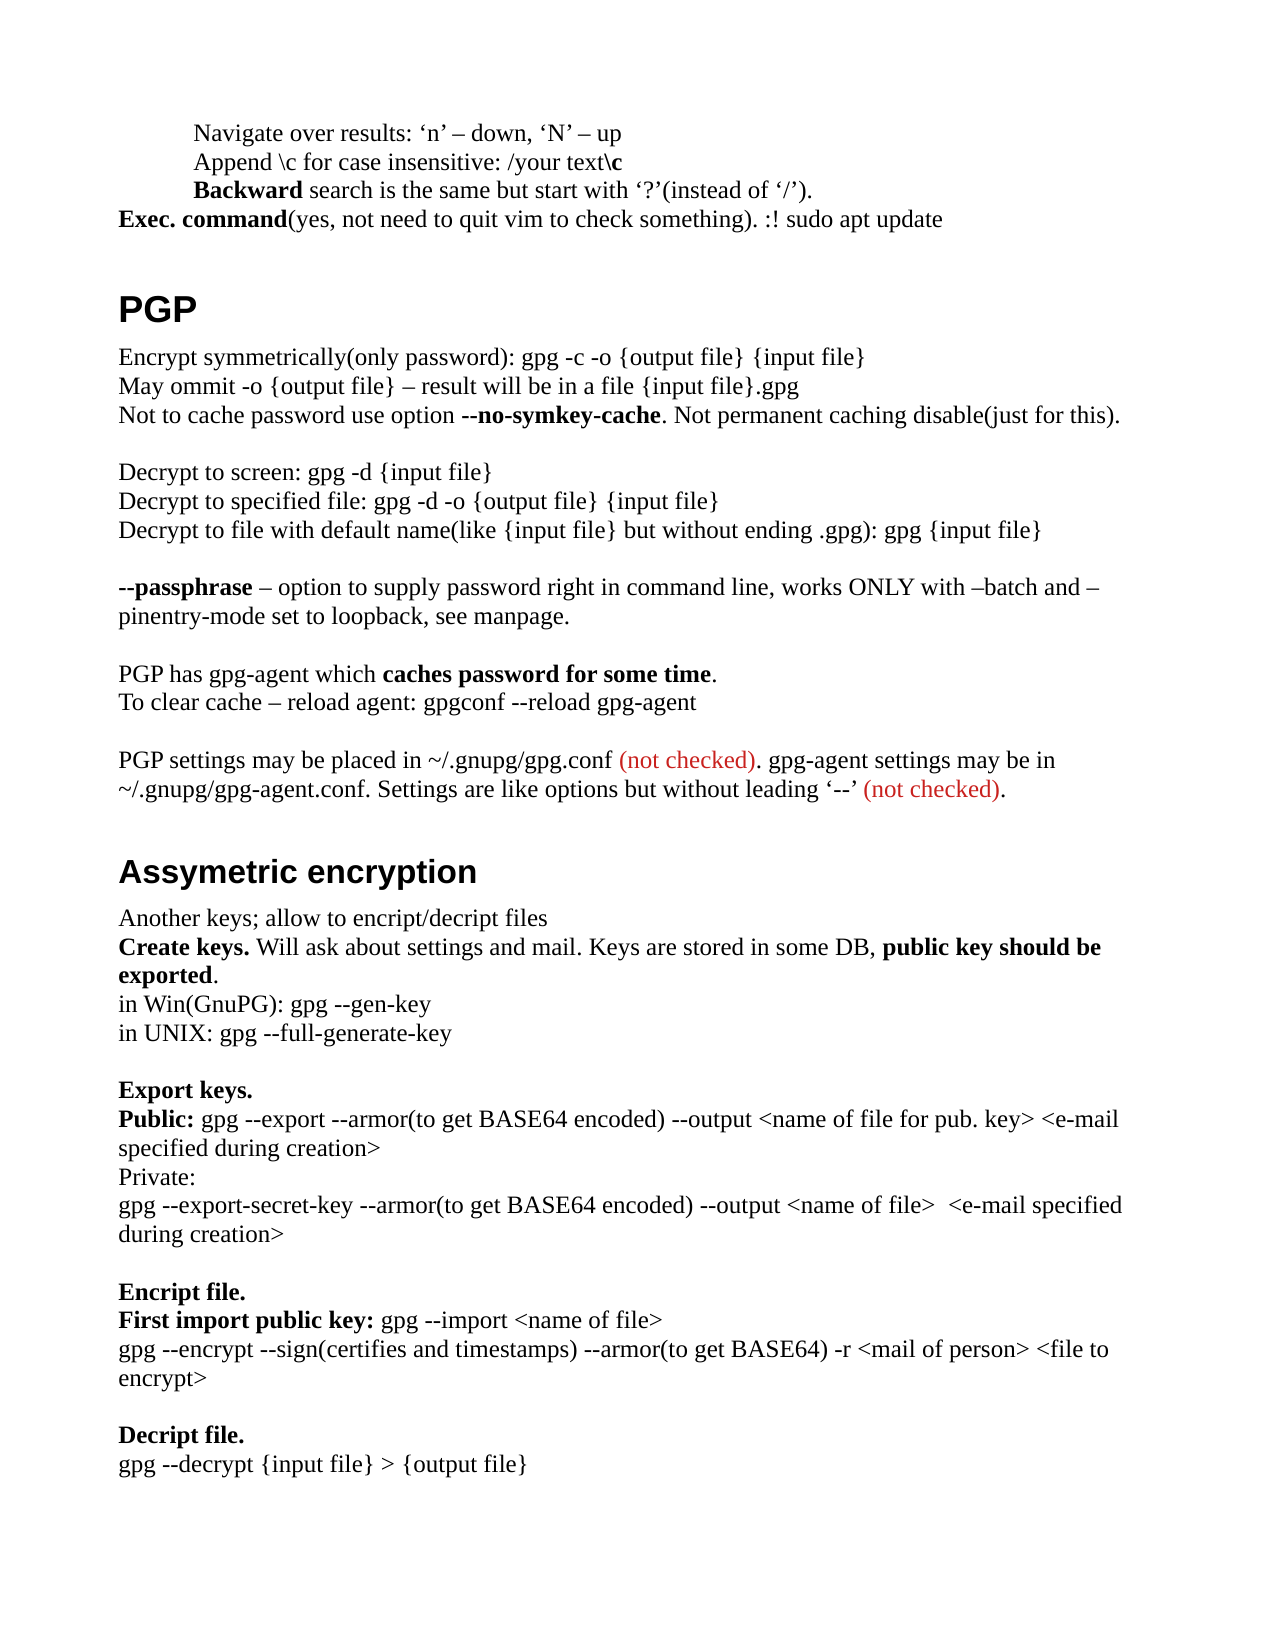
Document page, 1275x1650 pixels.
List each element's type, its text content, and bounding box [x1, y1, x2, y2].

text in Win(GnuPG): gpg --gen-key [118, 989, 1157, 1018]
text Decrypt to file with default name(like {input file} but without ending .gpg): gpg {input file} [118, 515, 1157, 544]
text To clear cache – reload agent: gpgconf --reload gpg-agent [118, 687, 1157, 716]
text Decrypt to screen: gpg -d {input file} [118, 457, 1157, 486]
text PGP settings may be placed in ~/.gnupg/gpg.conf (not checked). gpg-agent settings may be in ~/.gnupg/gpg-agent.conf. Settings are like options but without leading ‘--’ (not checked). [118, 745, 1157, 802]
text Not to cache password use option --no-symkey-cache. Not permanent caching disable(just for this). [118, 400, 1157, 429]
text Navigate over results: ‘n’ – down, ‘N’ – up [193, 118, 1157, 147]
text Append \c for case insensitive: /your text\c [193, 147, 1157, 176]
text Another keys; allow to encript/decript files [118, 903, 1157, 932]
text Exec. command(yes, not need to quit vim to check something). :! sudo apt update [118, 204, 1157, 233]
text Private: [118, 1162, 1157, 1191]
subtitle PGP [118, 287, 1157, 330]
text in UNIX: gpg --full-generate-key [118, 1018, 1157, 1047]
text PGP has gpg-agent which caches password for some time. [118, 659, 1157, 687]
text First import public key: gpg --import <name of file> [118, 1306, 1157, 1334]
text Encrypt symmetrically(only password): gpg -c -o {output file} {input file} [118, 342, 1157, 371]
text Public: gpg --export --armor(to get BASE64 encoded) --output <name of file for pub. key> <e-mail specified during creation> [118, 1104, 1157, 1162]
text gpg --encrypt --sign(certifies and timestamps) --armor(to get BASE64) -r <mail of person> <file to encrypt> [118, 1334, 1157, 1392]
text gpg --export-secret-key --armor(to get BASE64 encoded) --output <name of file> <e-mail specified during creation> [118, 1191, 1157, 1248]
text Decript file. [118, 1421, 1157, 1449]
text Export keys. [118, 1076, 1157, 1104]
text May ommit -o {output file} – result will be in a file {input file}.gpg [118, 371, 1157, 400]
text gpg --decrypt {input file} > {output file} [118, 1449, 1157, 1478]
text Encript file. [118, 1277, 1157, 1306]
text Backward search is the same but start with ‘?’(instead of ‘/’). [193, 176, 1157, 204]
text --passphrase – option to supply password right in command line, works ONLY with –batch and –pinentry-mode set to loopback, see manpage. [118, 572, 1157, 630]
subtitle Assymetric encryption [118, 852, 1157, 891]
text Create keys. Will ask about settings and mail. Keys are stored in some DB, public key should be exported. [118, 932, 1157, 989]
text Decrypt to specified file: gpg -d -o {output file} {input file} [118, 486, 1157, 515]
